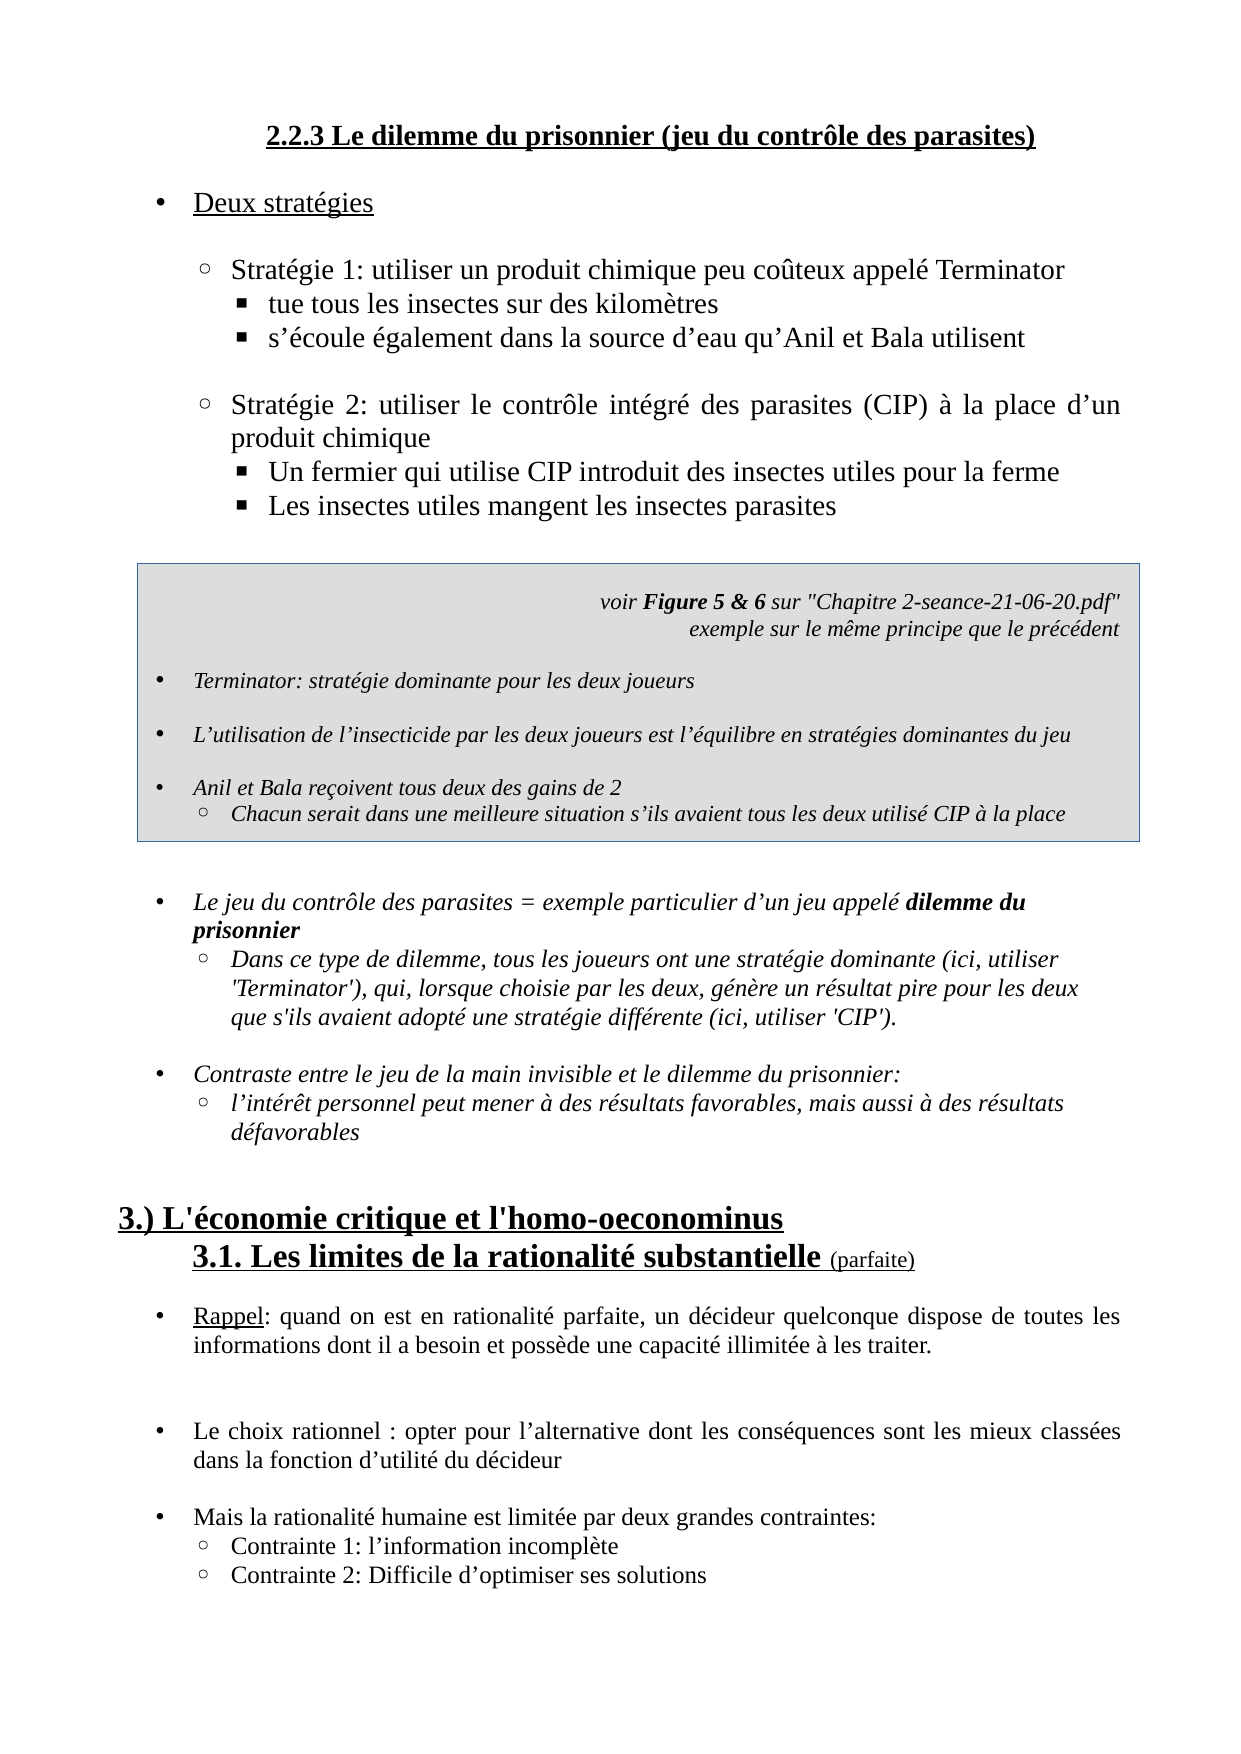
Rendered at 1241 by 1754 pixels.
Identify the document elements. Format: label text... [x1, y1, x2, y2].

text 3.1. Les limites de la rationalité substantielle (parfaite) [118, 1237, 1122, 1275]
list Le jeu du contrôle des parasites = exemple particulier d’un jeu appelé dilemme du prisonnier [156, 887, 1122, 944]
list l’intérêt personnel peut mener à des résultats favorables, mais aussi à des résultats défavorables [193, 1088, 1122, 1146]
list Contraste entre le jeu de la main invisible et le dilemme du prisonnier: [156, 1059, 1122, 1088]
text 2.2.3 Le dilemme du prisonnier (jeu du contrôle des parasites) [118, 118, 1122, 152]
list Stratégie 2: utiliser le contrôle intégré des parasites (CIP) à la place d’un produit chimique [193, 387, 1122, 454]
list Contrainte 2: Difficile d’optimiser ses solutions [193, 1560, 1122, 1589]
list s’écoule également dans la source d’eau qu’Anil et Bala utilisent [231, 320, 1122, 353]
list Stratégie 1: utiliser un produit chimique peu coûteux appelé Terminator [193, 252, 1122, 286]
text 3.) L'économie critique et l'homo-oeconominus [118, 1198, 1122, 1237]
list Un fermier qui utilise CIP introduit des insectes utiles pour la ferme [231, 454, 1122, 488]
list Le choix rationnel : opter pour l’alternative dont les conséquences sont les mieux classées dans la fonction d’utilité du décideur [156, 1416, 1122, 1474]
list tue tous les insectes sur des kilomètres [231, 286, 1122, 320]
list Dans ce type de dilemme, tous les joueurs ont une stratégie dominante (ici, utiliser 'Terminator'), qui, lorsque choisie par les deux, génère un résultat pire pour les deux que s'ils avaient adopté une stratégie différente (ici, utiliser 'CIP'). [193, 944, 1122, 1031]
list Mais la rationalité humaine est limitée par deux grandes contraintes: [156, 1502, 1122, 1531]
list Rappel: quand on est en rationalité parfaite, un décideur quelconque dispose de toutes les informations dont il a besoin et possède une capacité illimitée à les traiter. [156, 1301, 1122, 1359]
list Deux stratégies [156, 185, 1122, 219]
list Les insectes utiles mangent les insectes parasites [231, 488, 1122, 521]
list Contrainte 1: l’information incomplète [193, 1531, 1122, 1560]
